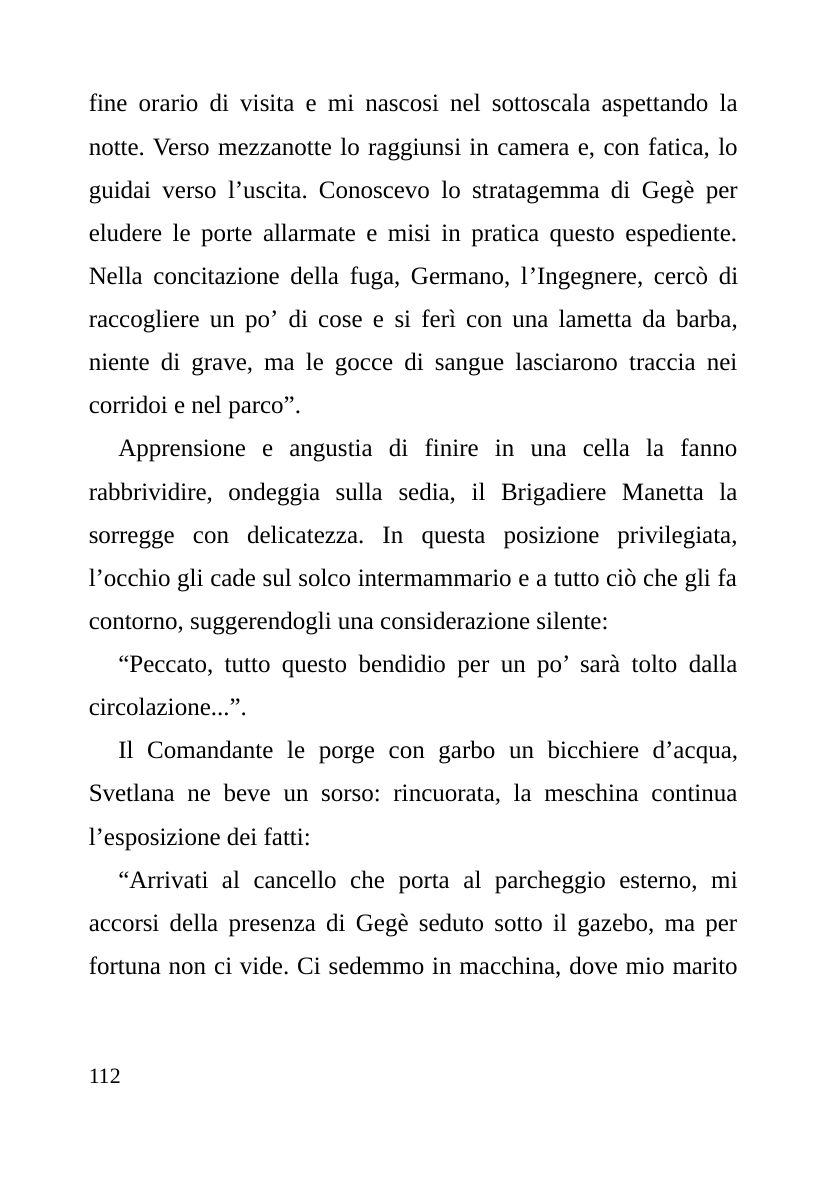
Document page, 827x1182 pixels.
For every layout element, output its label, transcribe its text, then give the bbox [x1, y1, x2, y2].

text fine orario di visita e mi nascosi nel sottoscala aspettando la notte. Verso mezzanotte lo raggiunsi in camera e, con fatica, lo guidai verso l’uscita. Conoscevo lo stratagemma di Gegè per eludere le porte allarmate e misi in pratica questo espediente. Nella concitazione della fuga, Germano, l’Ingegnere, cercò di raccogliere un po’ di cose e si ferì con una lametta da barba, niente di grave, ma le gocce di sangue lasciarono traccia nei corridoi e nel parco”. [88, 88, 738, 419]
text “Peccato, tutto questo bendidio per un po’ sarà tolto dalla circolazione...”. [88, 649, 738, 721]
text Il Comandante le porge con garbo un bicchiere d’acqua, Svetlana ne beve un sorso: rincuorata, la meschina continua l’esposizione dei fatti: [88, 735, 738, 850]
text Apprensione e angustia di finire in una cella la fanno rabbrividire, ondeggia sulla sedia, il Brigadiere Manetta la sorregge con delicatezza. In questa posizione privilegiata, l’occhio gli cade sul solco intermammario e a tutto ciò che gli fa contorno, suggerendogli una considerazione silente: [88, 433, 738, 635]
text “Arrivati al cancello che porta al parcheggio esterno, mi accorsi della presenza di Gegè seduto sotto il gazebo, ma per fortuna non ci vide. Ci sedemmo in macchina, dove mio marito [88, 865, 738, 980]
